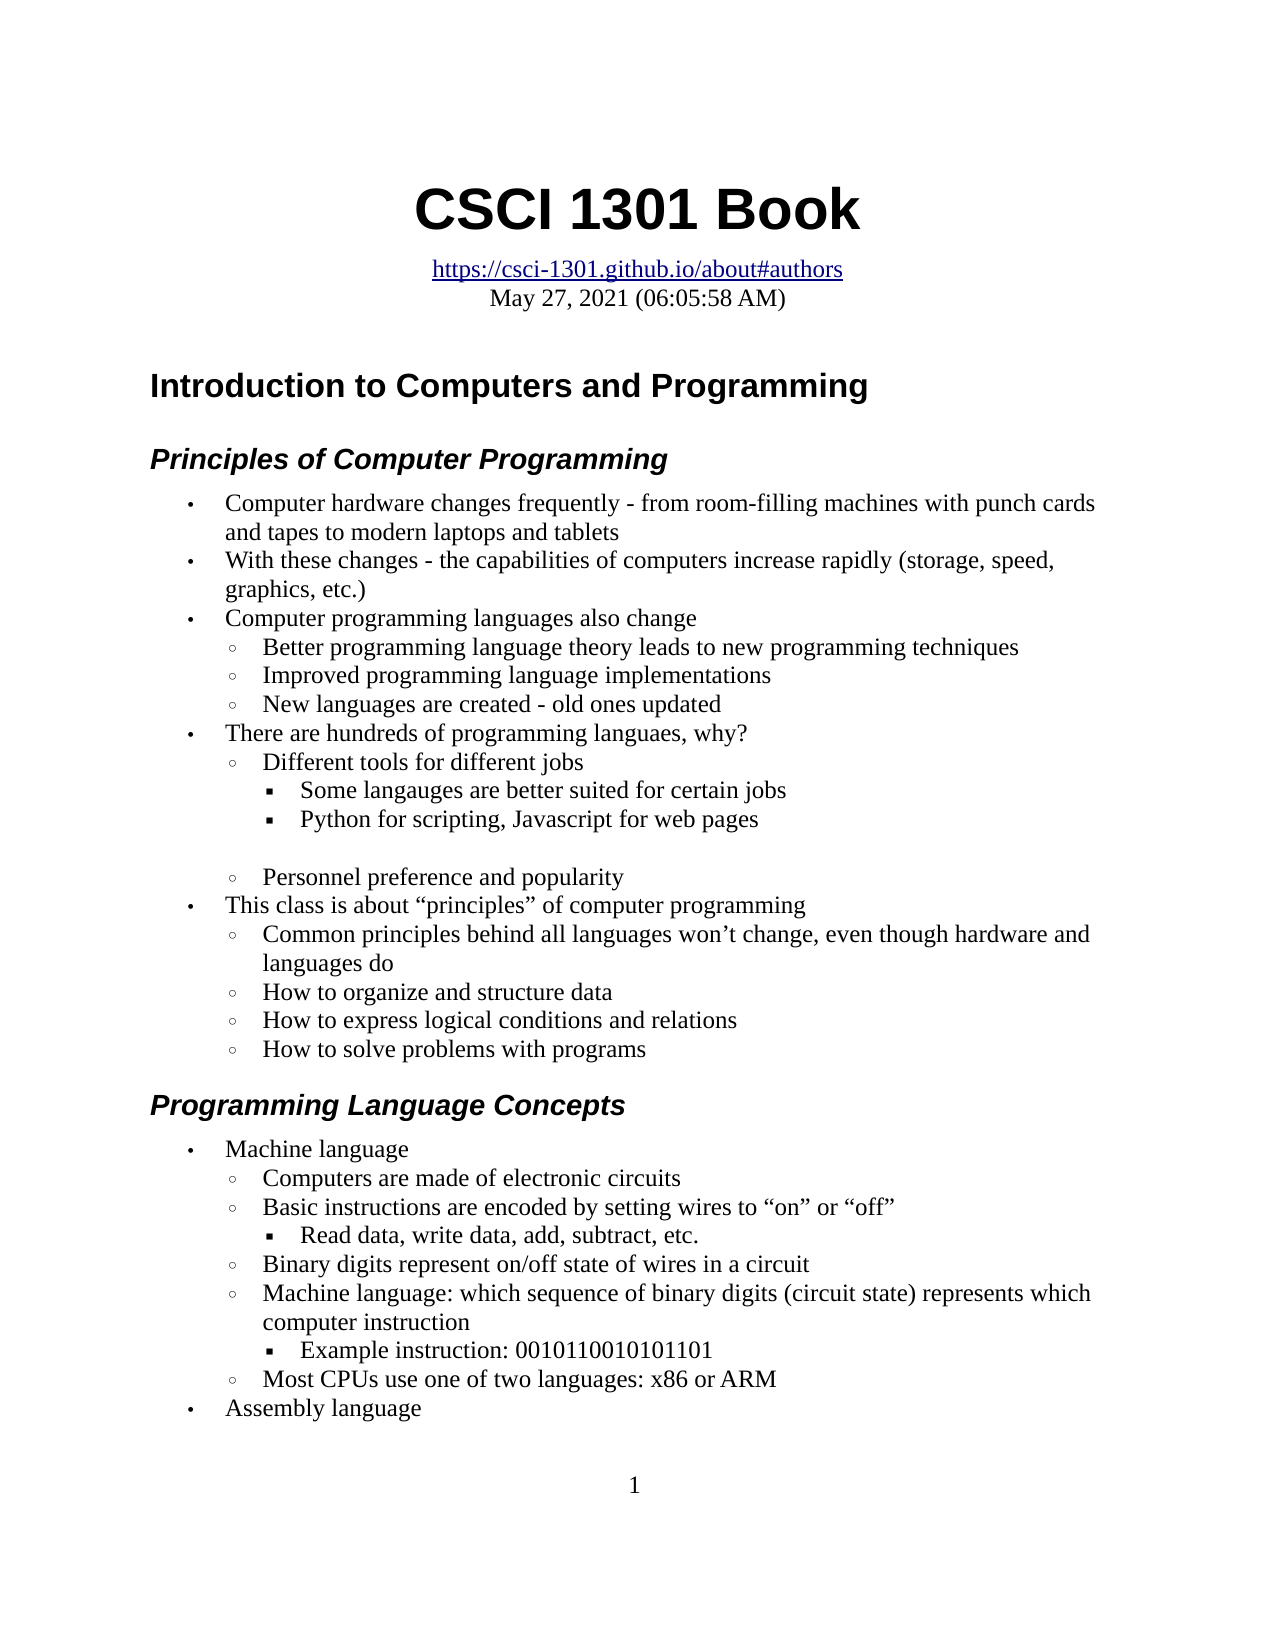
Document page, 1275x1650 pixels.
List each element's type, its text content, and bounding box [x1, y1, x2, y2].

list There are hundreds of programming languaes, why? [187, 718, 1125, 747]
subtitle Programming Language Concepts [150, 1088, 1125, 1122]
list Binary digits represent on/off state of wires in a circuit [225, 1249, 1125, 1278]
list New languages are created - old ones updated [225, 689, 1125, 718]
title CSCI 1301 Book [150, 175, 1125, 242]
list Python for scripting, Javascript for web pages [262, 804, 1125, 862]
list Some langauges are better suited for certain jobs [262, 776, 1125, 804]
list Better programming language theory leads to new programming techniques [225, 632, 1125, 661]
text May 27, 2021 (06:05:58 AM) [150, 283, 1125, 312]
list Personnel preference and popularity [225, 862, 1125, 891]
subtitle Introduction to Computers and Programming [150, 366, 1125, 404]
list Computer hardware changes frequently - from room-filling machines with punch cards and tapes to modern laptops and tablets [187, 488, 1125, 546]
list Different tools for different jobs [225, 747, 1125, 776]
text https://csci-1301.github.io/about#authors [150, 254, 1125, 283]
list How to organize and structure data [225, 977, 1125, 1006]
list Most CPUs use one of two languages: x86 or ARM [225, 1364, 1125, 1393]
list Machine language [187, 1134, 1125, 1163]
list Example instruction: 0010110010101101 [262, 1335, 1125, 1364]
list Common principles behind all languages won’t change, even though hardware and languages do [225, 919, 1125, 977]
list Machine language: which sequence of binary digits (circuit state) represents which computer instruction [225, 1278, 1125, 1335]
list Basic instructions are encoded by setting wires to “on” or “off” [225, 1192, 1125, 1220]
list Assembly language [187, 1393, 1125, 1422]
list With these changes - the capabilities of computers increase rapidly (storage, speed, graphics, etc.) [187, 546, 1125, 603]
list How to solve problems with programs [225, 1034, 1125, 1063]
subtitle Principles of Computer Programming [150, 442, 1125, 476]
list This class is about “principles” of computer programming [187, 891, 1125, 919]
list Read data, write data, add, subtract, etc. [262, 1220, 1125, 1249]
list Improved programming language implementations [225, 661, 1125, 689]
list Computers are made of electronic circuits [225, 1163, 1125, 1192]
list Computer programming languages also change [187, 603, 1125, 632]
list How to express logical conditions and relations [225, 1006, 1125, 1034]
